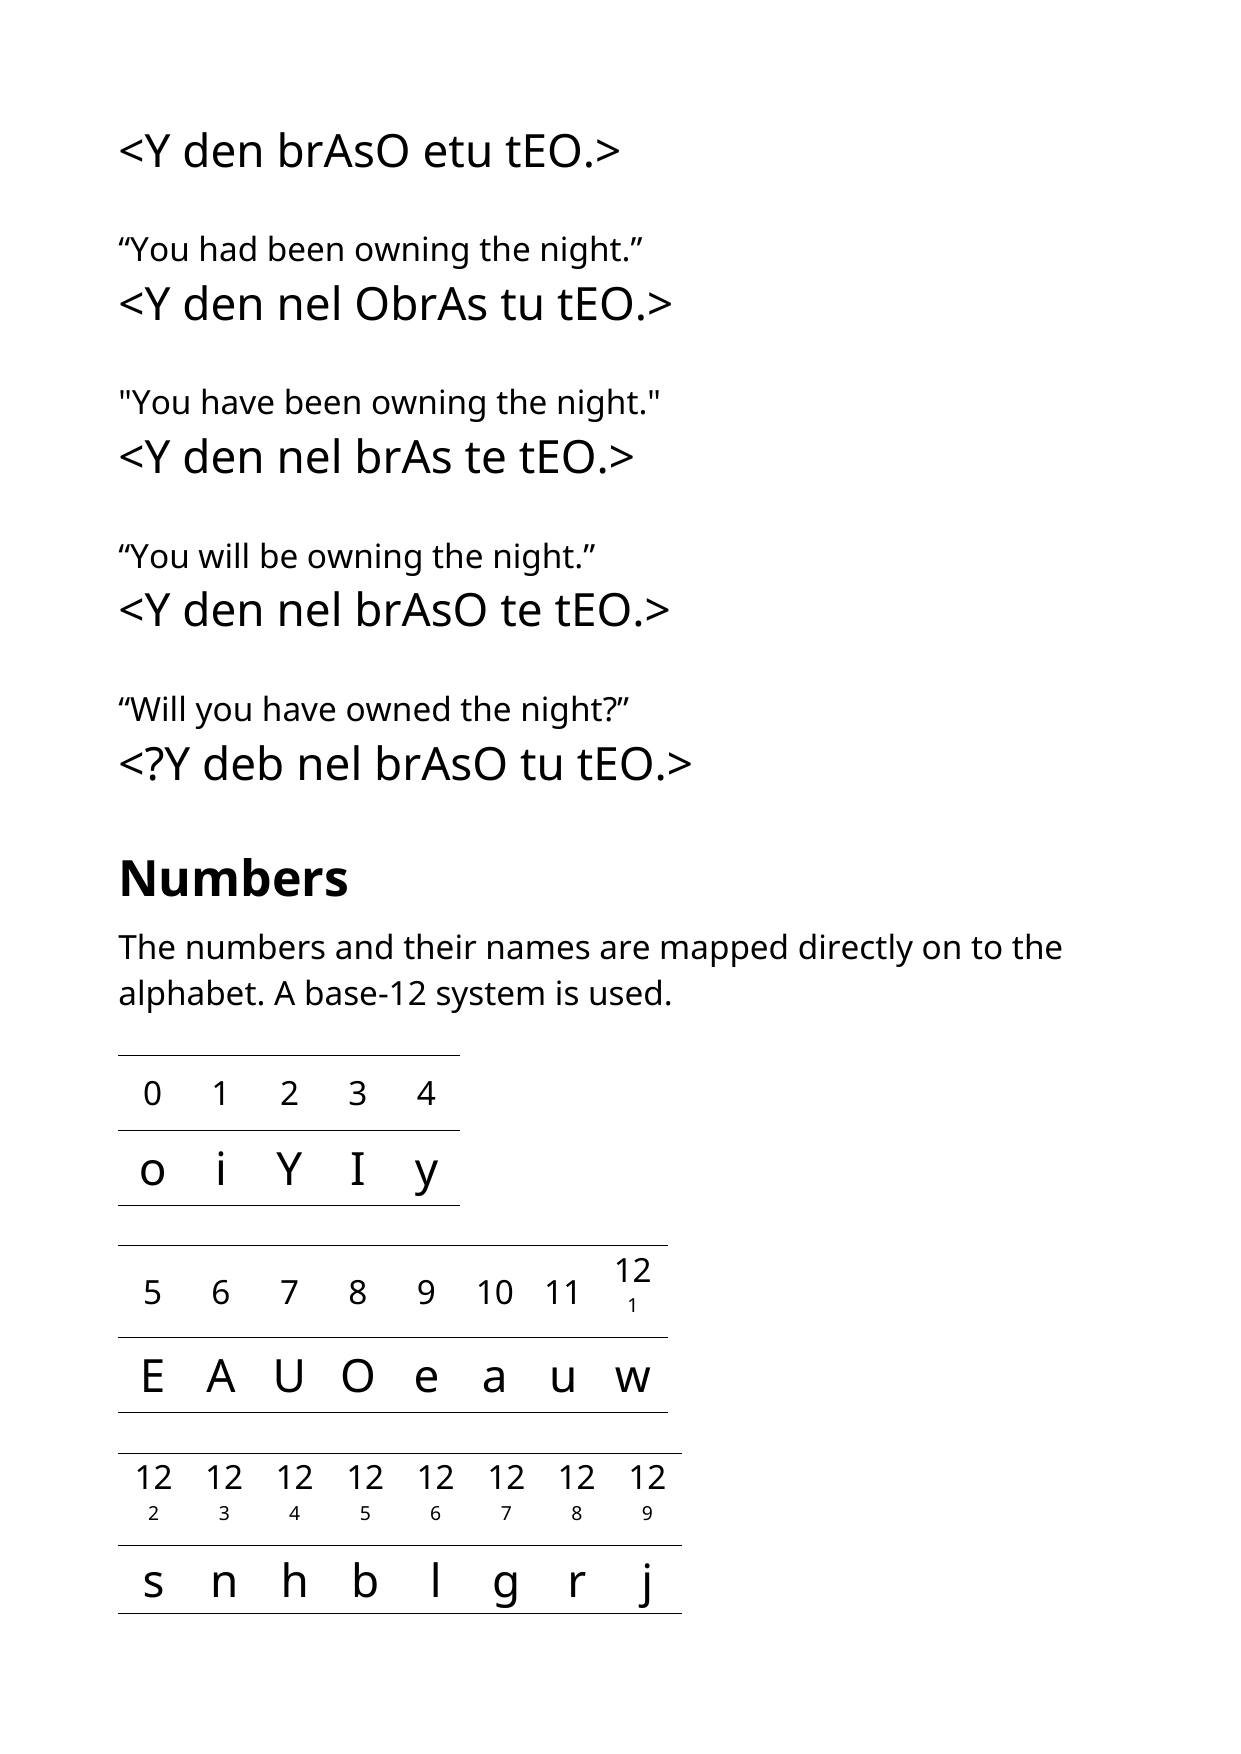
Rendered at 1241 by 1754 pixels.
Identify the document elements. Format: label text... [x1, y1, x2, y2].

table_cell g [471, 1546, 541, 1613]
subtitle Numbers [118, 843, 1122, 912]
table_cell E [118, 1338, 187, 1412]
table_cell U [255, 1338, 323, 1412]
table_cell h [259, 1546, 330, 1613]
table_cell s [118, 1546, 189, 1613]
table_header 126 [400, 1454, 471, 1545]
table_header 124 [259, 1454, 330, 1545]
table_cell O [324, 1338, 392, 1412]
table_cell y [392, 1131, 460, 1204]
table_header 1 [187, 1056, 255, 1129]
text <Y den nel ObrAs tu tEO.> [118, 271, 1122, 334]
table_cell w [597, 1338, 668, 1412]
table_cell l [400, 1546, 471, 1613]
table_cell a [460, 1338, 529, 1412]
table_cell r [541, 1546, 612, 1613]
table_header 3 [324, 1056, 392, 1129]
table_cell o [118, 1131, 187, 1204]
table_cell e [392, 1338, 460, 1412]
text <Y den brAsO etu tEO.> [118, 118, 1122, 181]
table_header 122 [118, 1454, 189, 1545]
text <Y den nel brAs te tEO.> [118, 424, 1122, 487]
table_header 127 [471, 1454, 541, 1545]
table_header 2 [255, 1056, 323, 1129]
text “You had been owning the night.” [118, 226, 1122, 271]
text "You have been owning the night." [118, 379, 1122, 424]
table_header 5 [118, 1246, 187, 1337]
table_header 121 [597, 1246, 668, 1337]
table_cell u [529, 1338, 597, 1412]
table_header 10 [460, 1246, 529, 1337]
table_header 9 [392, 1246, 460, 1337]
table_header 128 [541, 1454, 612, 1545]
text The numbers and their names are mapped directly on to the alphabet. A base-12 system is used. [118, 924, 1122, 1015]
table_cell n [189, 1546, 259, 1613]
table_cell I [324, 1131, 392, 1204]
table_cell i [187, 1131, 255, 1204]
text <?Y deb nel brAsO tu tEO.> [118, 731, 1122, 793]
text “You will be owning the night.” [118, 532, 1122, 578]
table_header 6 [187, 1246, 255, 1337]
table_header 8 [324, 1246, 392, 1337]
table_header 11 [529, 1246, 597, 1337]
text “Will you have owned the night?” [118, 686, 1122, 731]
table_header 0 [118, 1056, 187, 1129]
table_cell b [330, 1546, 400, 1613]
table_cell A [187, 1338, 255, 1412]
table_cell Y [255, 1131, 323, 1204]
table_header 4 [392, 1056, 460, 1129]
table_header 129 [612, 1454, 682, 1545]
table_header 7 [255, 1246, 323, 1337]
table_header 123 [189, 1454, 259, 1545]
table_cell j [612, 1546, 682, 1613]
text <Y den nel brAsO te tEO.> [118, 578, 1122, 640]
table_header 125 [330, 1454, 400, 1545]
